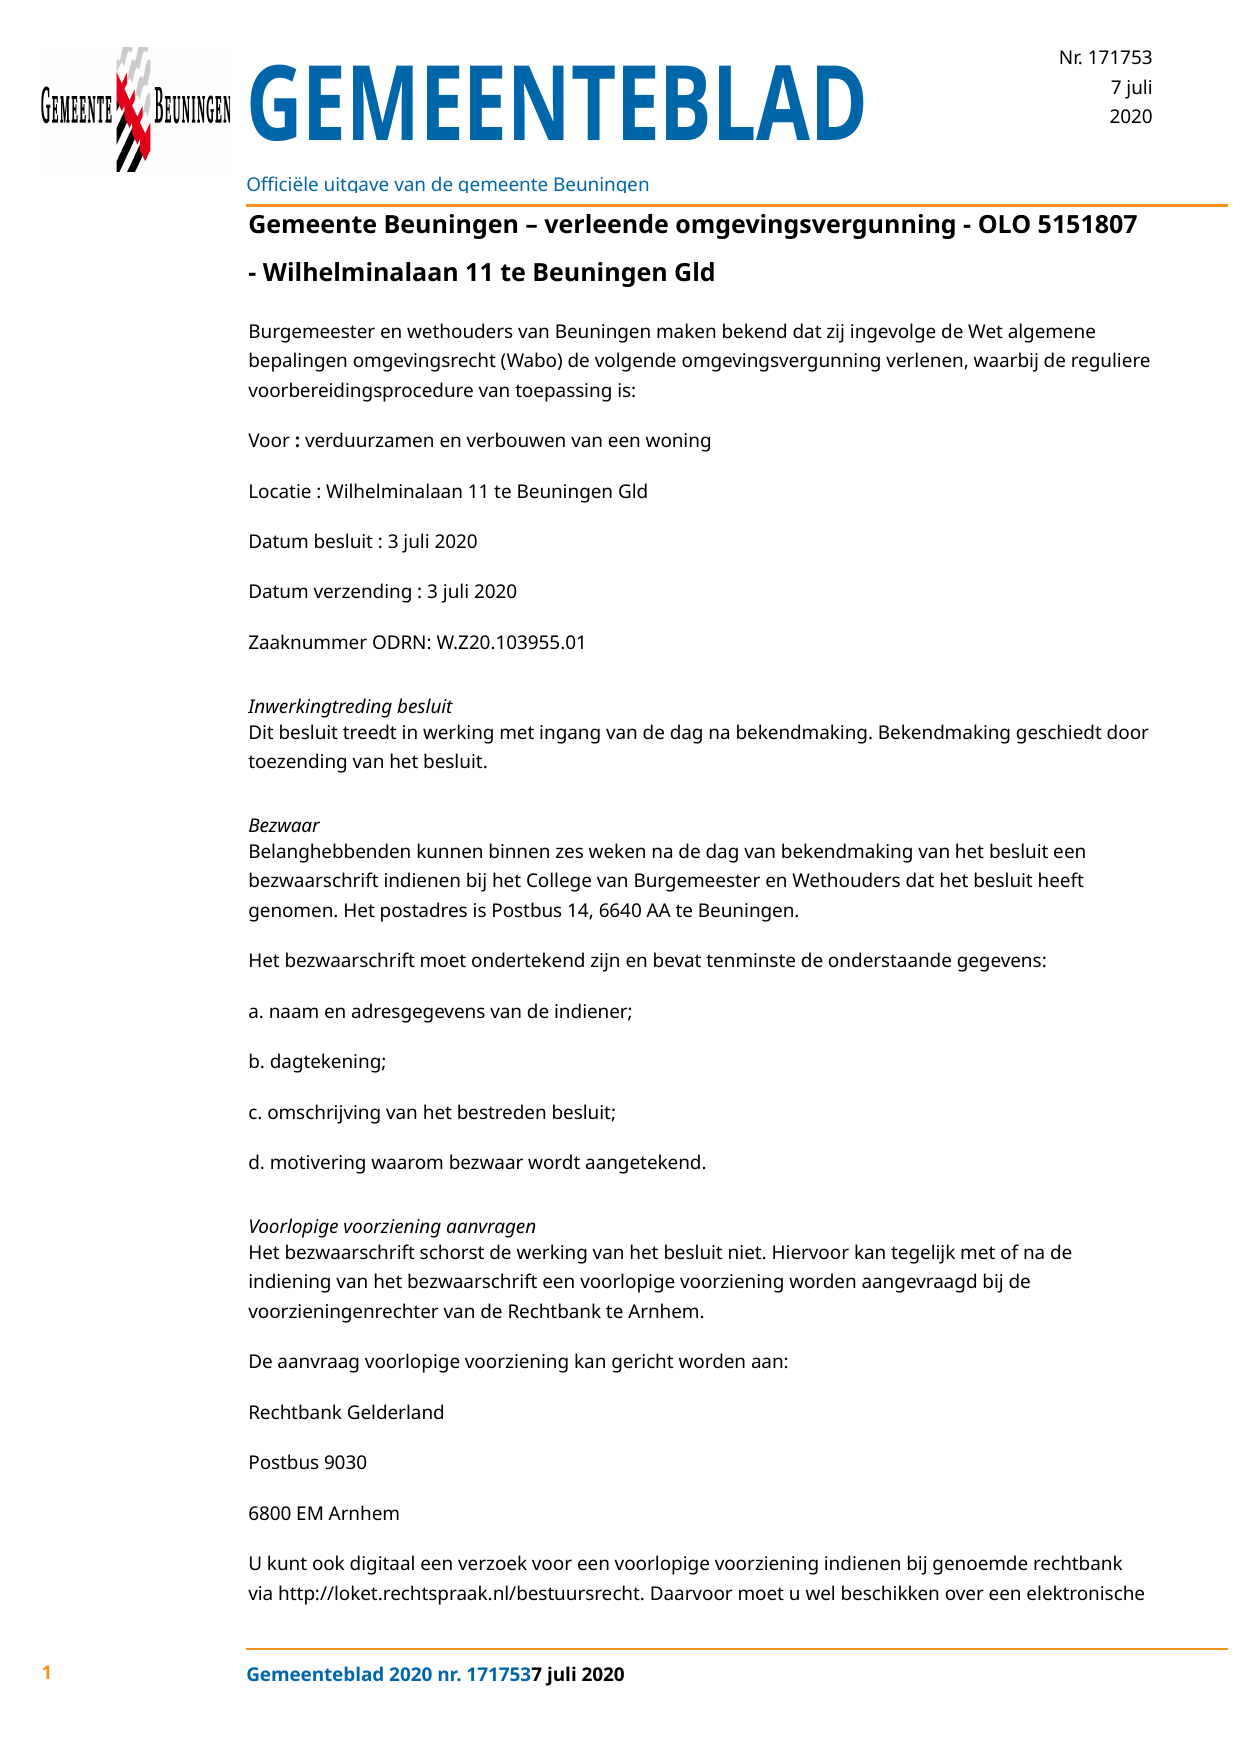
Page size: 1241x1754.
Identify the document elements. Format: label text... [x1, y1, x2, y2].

picture [41, 47, 231, 172]
text Postbus 9030 [248, 1449, 1152, 1475]
text 6800 EM Arnhem [248, 1500, 1152, 1526]
text Voorlopige voorziening aanvragen [248, 1213, 1152, 1239]
text De aanvraag voorlopige voorziening kan gericht worden aan: [248, 1349, 1152, 1374]
text Zaaknummer ODRN: W.Z20.103955.01 [248, 629, 1152, 655]
text a. naam en adresgegevens van de indiener; [248, 998, 1152, 1024]
text Locatie : Wilhelminalaan 11 te Beuningen Gld [248, 478, 1152, 504]
text Rechtbank Gelderland [248, 1399, 1152, 1425]
text Belanghebbenden kunnen binnen zes weken na de dag van bekendmaking van het besluit een bezwaarschrift indienen bij het College van Burgemeester en Wethouders dat het besluit heeft genomen. Het postadres is Postbus 14, 6640 AA te Beuningen. [248, 838, 1152, 923]
text c. omschrijving van het bestreden besluit; [248, 1099, 1152, 1125]
text Voor : verduurzamen en verbouwen van een woning [248, 427, 1152, 453]
text Gemeente Beuningen – verleende omgevingsvergunning - OLO 5151807 - Wilhelminalaan 11 te Beuningen Gld [248, 207, 1152, 288]
text d. motivering waarom bezwaar wordt aangetekend. [248, 1149, 1152, 1175]
text Datum verzending : 3 juli 2020 [248, 579, 1152, 604]
text Dit besluit treedt in werking met ingang van de dag na bekendmaking. Bekendmaking geschiedt door toezending van het besluit. [248, 719, 1152, 774]
text Datum besluit : 3 juli 2020 [248, 528, 1152, 554]
text U kunt ook digitaal een verzoek voor een voorlopige voorziening indienen bij genoemde rechtbank via http://loket.rechtspraak.nl/bestuursrecht. Daarvoor moet u wel beschikken over een elektronische [248, 1550, 1152, 1606]
text Inwerkingtreding besluit [248, 693, 1152, 719]
text Het bezwaarschrift moet ondertekend zijn en bevat tenminste de onderstaande gegevens: [248, 948, 1152, 973]
text b. dagtekening; [248, 1048, 1152, 1074]
text Het bezwaarschrift schorst de werking van het besluit niet. Hiervoor kan tegelijk met of na de indiening van het bezwaarschrift een voorlopige voorziening worden aangevraagd bij de voorzieningenrechter van de Rechtbank te Arnhem. [248, 1239, 1152, 1324]
text Burgemeester en wethouders van Beuningen maken bekend dat zij ingevolge de Wet algemene bepalingen omgevingsrecht (Wabo) de volgende omgevingsvergunning verlenen, waarbij de reguliere voorbereidingsprocedure van toepassing is: [248, 318, 1152, 403]
text Bezwaar [248, 812, 1152, 838]
